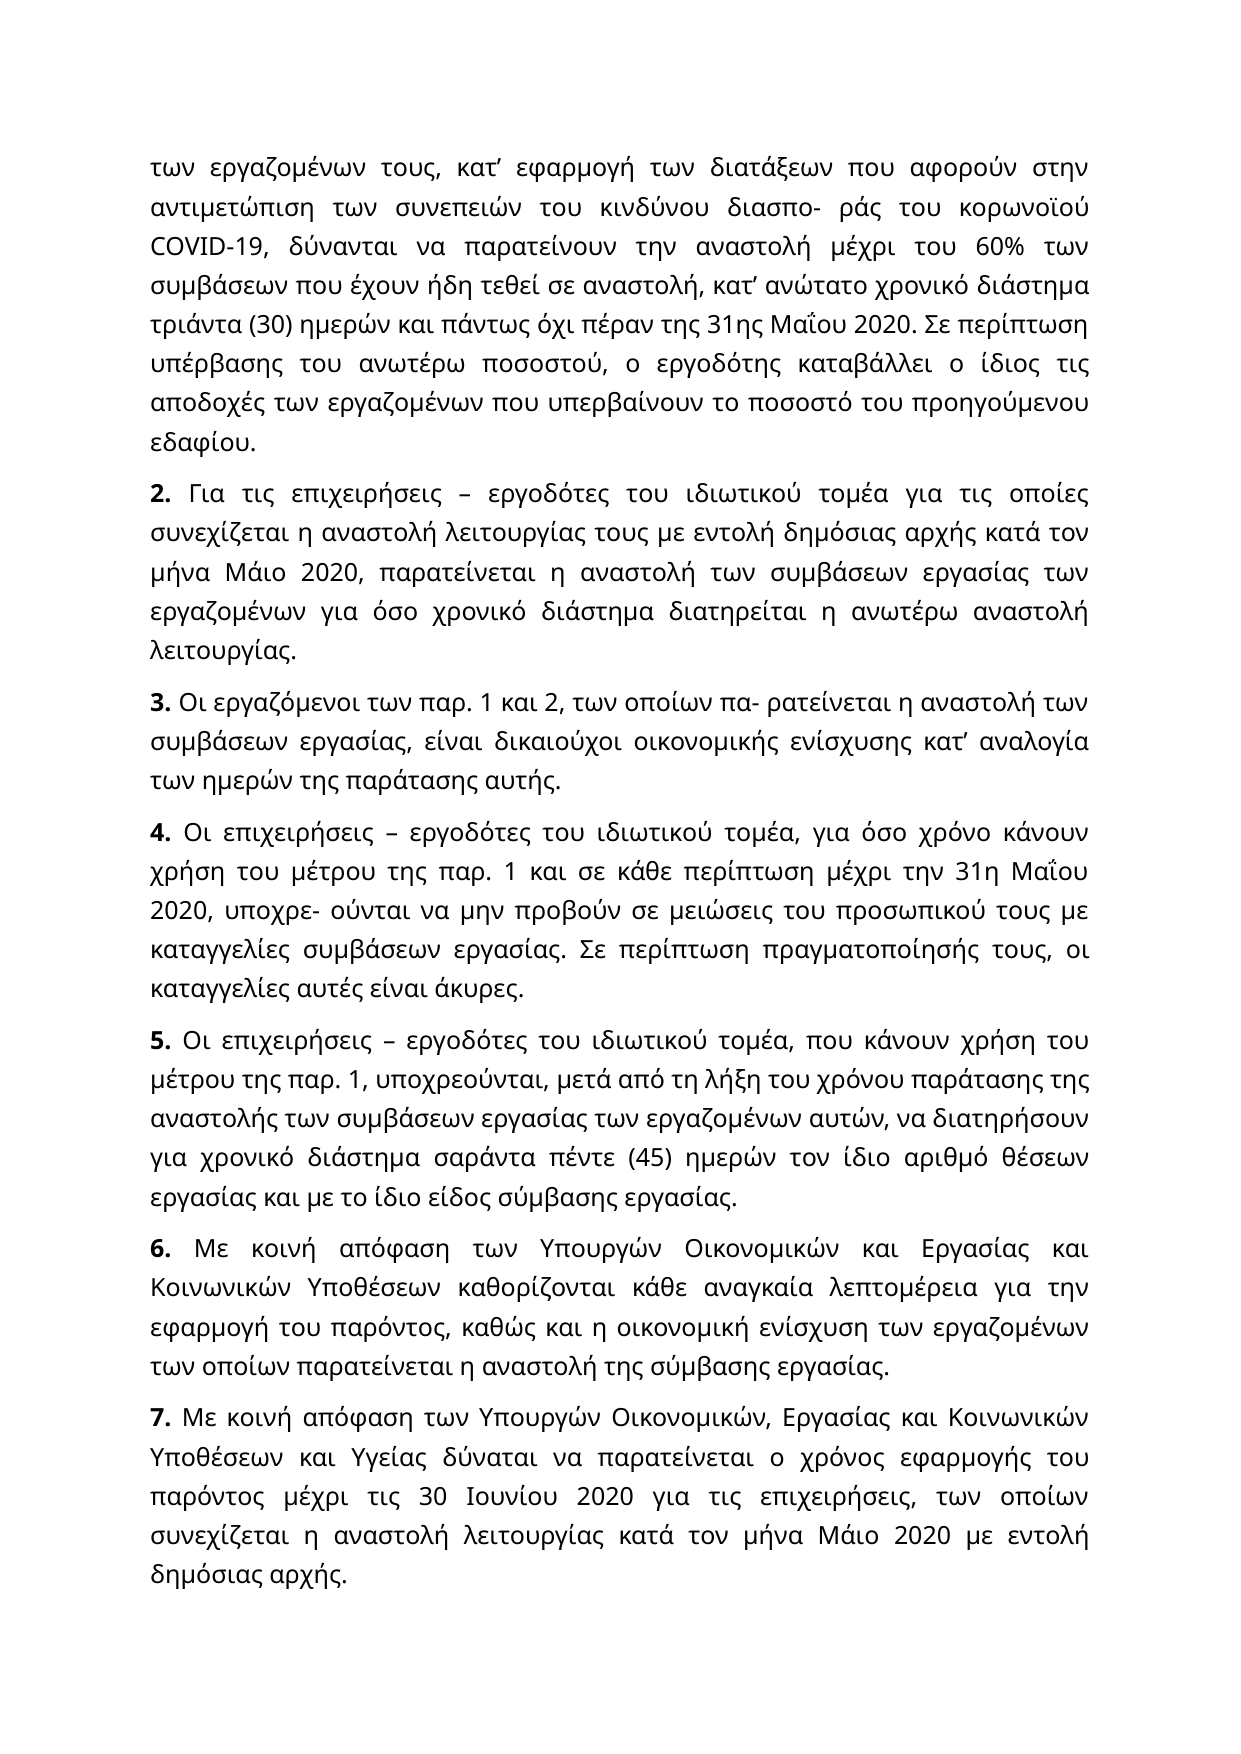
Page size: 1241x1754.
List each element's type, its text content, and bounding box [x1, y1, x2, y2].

text των εργαζομένων τους, κατ’ εφαρμογή των διατάξεων που αφορούν στην αντιμετώπιση των συνεπειών του κινδύνου διασπο- ράς του κορωνοϊού COVID-19, δύνανται να παρατείνουν την αναστολή μέχρι του 60% των συμβάσεων που έχουν ήδη τεθεί σε αναστολή, κατ’ ανώτατο χρονικό διάστημα τριάντα (30) ημερών και πάντως όχι πέραν της 31ης Μαΐου 2020. Σε περίπτωση υπέρβασης του ανωτέρω ποσοστού, ο εργοδότης καταβάλλει ο ίδιος τις αποδοχές των εργαζομένων που υπερβαίνουν το ποσοστό του προηγούμενου εδαφίου. [150, 150, 1090, 458]
text 4. Οι επιχειρήσεις – εργοδότες του ιδιωτικού τομέα, για όσο χρόνο κάνουν χρήση του μέτρου της παρ. 1 και σε κάθε περίπτωση μέχρι την 31η Μαΐου 2020, υποχρε- ούνται να μην προβούν σε μειώσεις του προσωπικού τους με καταγγελίες συμβάσεων εργασίας. Σε περίπτωση πραγματοποίησής τους, οι καταγγελίες αυτές είναι άκυρες. [150, 814, 1090, 1005]
text 3. Οι εργαζόμενοι των παρ. 1 και 2, των οποίων πα- ρατείνεται η αναστολή των συμβάσεων εργασίας, είναι δικαιούχοι οικονομικής ενίσχυσης κατ’ αναλογία των ημερών της παράτασης αυτής. [150, 684, 1090, 797]
text 6. Με κοινή απόφαση των Υπουργών Οικονομικών και Εργασίας και Κοινωνικών Υποθέσεων καθορίζονται κάθε αναγκαία λεπτομέρεια για την εφαρμογή του παρόντος, καθώς και η οικονομική ενίσχυση των εργαζομένων των οποίων παρατείνεται η αναστολή της σύμβασης εργασίας. [150, 1231, 1090, 1382]
text 2. Για τις επιχειρήσεις – εργοδότες του ιδιωτικού τομέα για τις οποίες συνεχίζεται η αναστολή λειτουργίας τους με εντολή δημόσιας αρχής κατά τον μήνα Μάιο 2020, παρατείνεται η αναστολή των συμβάσεων εργασίας των εργαζομένων για όσο χρονικό διάστημα διατηρείται η ανωτέρω αναστολή λειτουργίας. [150, 476, 1090, 667]
text 5. Οι επιχειρήσεις – εργοδότες του ιδιωτικού τομέα, που κάνουν χρήση του μέτρου της παρ. 1, υποχρεούνται, μετά από τη λήξη του χρόνου παράτασης της αναστολής των συμβάσεων εργασίας των εργαζομένων αυτών, να διατηρήσουν για χρονικό διάστημα σαράντα πέντε (45) ημερών τον ίδιο αριθμό θέσεων εργασίας και με το ίδιο είδος σύμβασης εργασίας. [150, 1022, 1090, 1213]
text 7. Με κοινή απόφαση των Υπουργών Οικονομικών, Εργασίας και Κοινωνικών Υποθέσεων και Υγείας δύναται να παρατείνεται ο χρόνος εφαρμογής του παρόντος μέχρι τις 30 Ιουνίου 2020 για τις επιχειρήσεις, των οποίων συνεχίζεται η αναστολή λειτουργίας κατά τον μήνα Μάιο 2020 με εντολή δημόσιας αρχής. [150, 1400, 1090, 1591]
